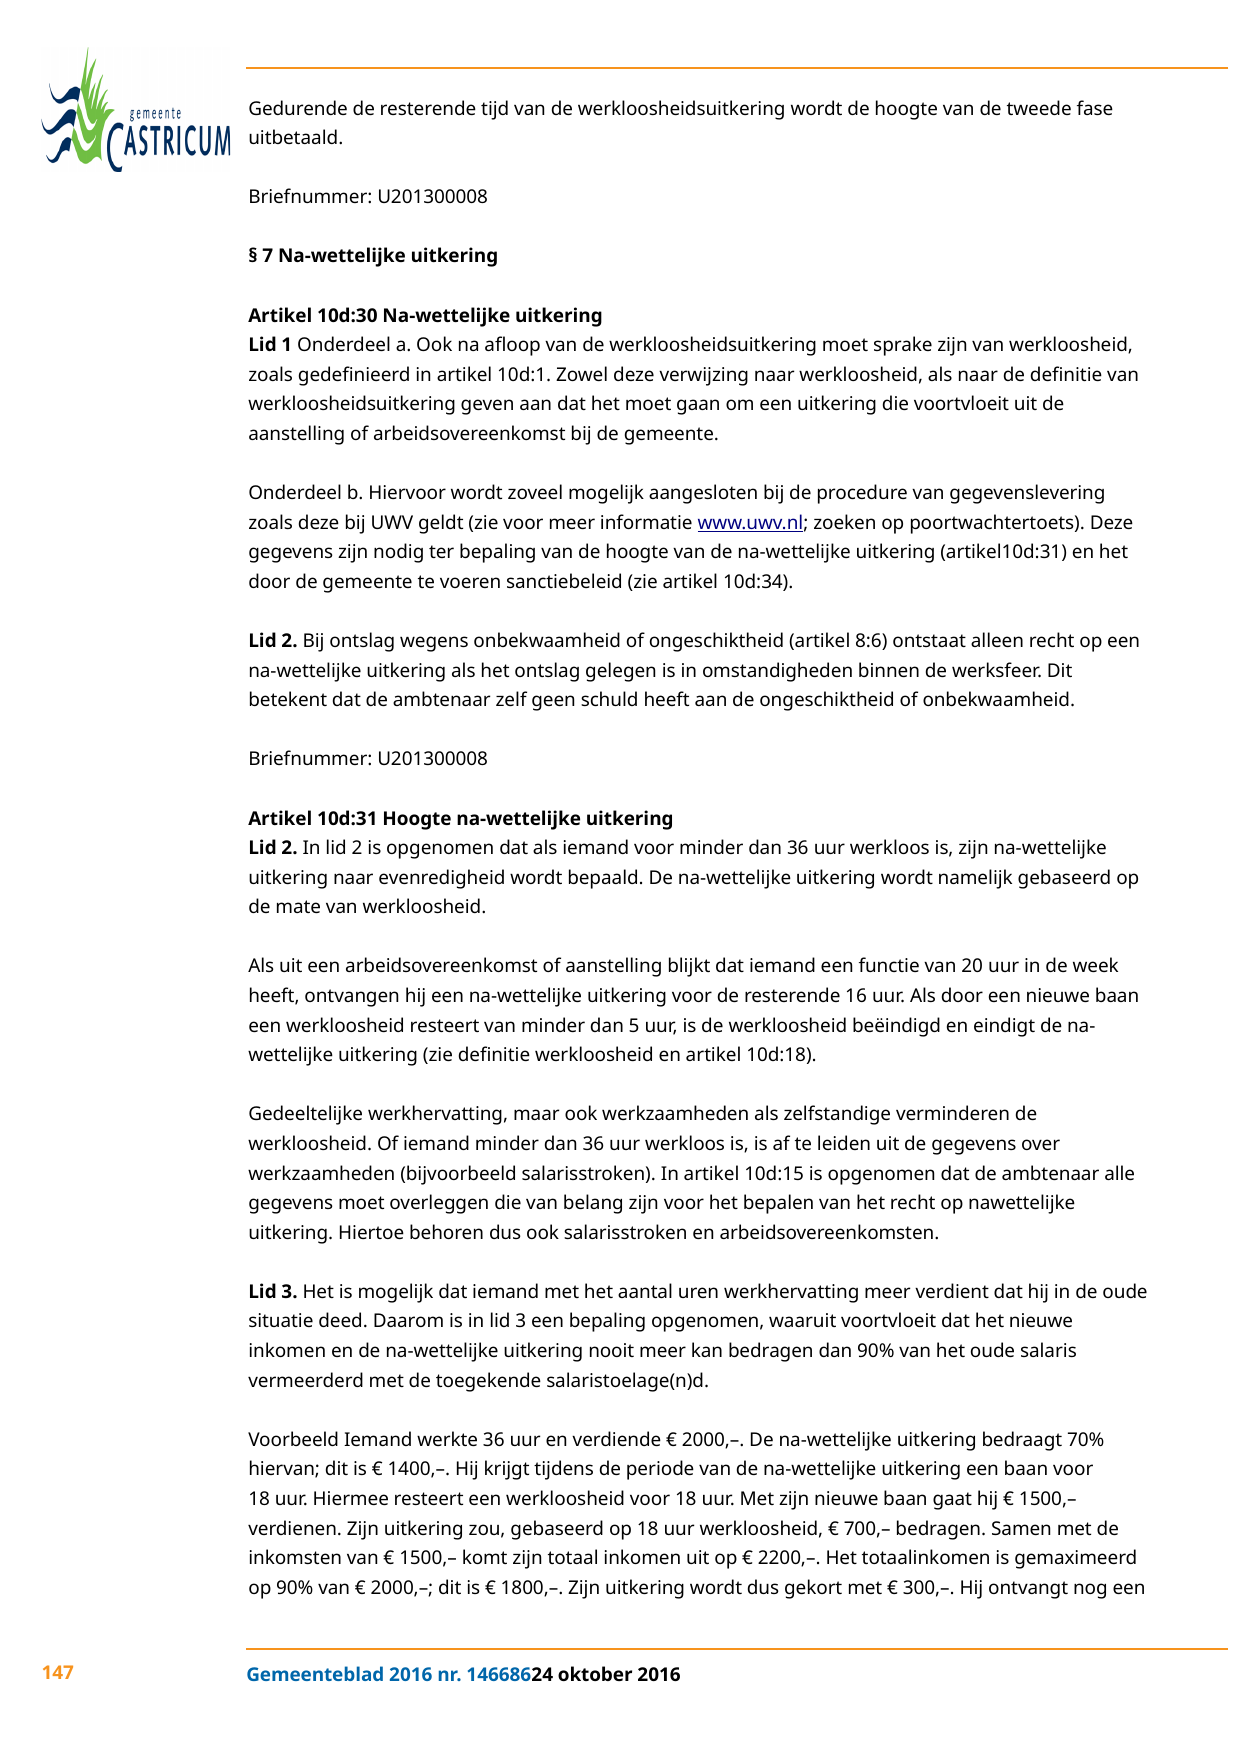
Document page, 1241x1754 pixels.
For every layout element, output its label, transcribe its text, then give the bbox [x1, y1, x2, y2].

text Onderdeel b. Hiervoor wordt zoveel mogelijk aangesloten bij de procedure van gegevenslevering zoals deze bij UWV geldt (zie voor meer informatie www.uwv.nl; zoeken op poortwachtertoets). Deze gegevens zijn nodig ter bepaling van de hoogte van de na-wettelijke uitkering (artikel10d:31) en het door de gemeente te voeren sanctiebeleid (zie artikel 10d:34). [248, 479, 1152, 594]
text Lid 2. Bij ontslag wegens onbekwaamheid of ongeschiktheid (artikel 8:6) ontstaat alleen recht op een na-wettelijke uitkering als het ontslag gelegen is in omstandigheden binnen de werksfeer. Dit betekent dat de ambtenaar zelf geen schuld heeft aan de ongeschiktheid of onbekwaamheid. [248, 627, 1152, 712]
text Voorbeeld Iemand werkte 36 uur en verdiende € 2000,–. De na-wettelijke uitkering bedraagt 70% hiervan; dit is € 1400,–. Hij krijgt tijdens de periode van de na-wettelijke uitkering een baan voor 18 uur. Hiermee resteert een werkloosheid voor 18 uur. Met zijn nieuwe baan gaat hij € 1500,– verdienen. Zijn uitkering zou, gebaseerd op 18 uur werkloosheid, € 700,– bedragen. Samen met de inkomsten van € 1500,– komt zijn totaal inkomen uit op € 2200,–. Het totaalinkomen is gemaximeerd op 90% van € 2000,–; dit is € 1800,–. Zijn uitkering wordt dus gekort met € 300,–. Hij ontvangt nog een [248, 1426, 1152, 1600]
picture [41, 47, 231, 172]
text Artikel 10d:31 Hoogte na-wettelijke uitkering [248, 805, 1152, 831]
text Lid 3. Het is mogelijk dat iemand met het aantal uren werkhervatting meer verdient dat hij in de oude situatie deed. Daarom is in lid 3 een bepaling opgenomen, waaruit voortvloeit dat het nieuwe inkomen en de na-wettelijke uitkering nooit meer kan bedragen dan 90% van het oude salaris vermeerderd met de toegekende salaristoelage(n)d. [248, 1278, 1152, 1393]
text Gedeeltelijke werkhervatting, maar ook werkzaamheden als zelfstandige verminderen de werkloosheid. Of iemand minder dan 36 uur werkloos is, is af te leiden uit de gegevens over werkzaamheden (bijvoorbeeld salarisstroken). In artikel 10d:15 is opgenomen dat de ambtenaar alle gegevens moet overleggen die van belang zijn voor het bepalen van het recht op nawettelijke uitkering. Hiertoe behoren dus ook salarisstroken en arbeidsovereenkomsten. [248, 1101, 1152, 1245]
text § 7 Na-wettelijke uitkering [248, 243, 1152, 268]
text Gedurende de resterende tijd van de werkloosheidsuitkering wordt de hoogte van de tweede fase uitbetaald. [248, 95, 1152, 150]
text Artikel 10d:30 Na-wettelijke uitkering [248, 302, 1152, 328]
text Briefnummer: U201300008 [248, 746, 1152, 771]
text Als uit een arbeidsovereenkomst of aanstelling blijkt dat iemand een functie van 20 uur in de week heeft, ontvangen hij een na-wettelijke uitkering voor de resterende 16 uur. Als door een nieuwe baan een werkloosheid resteert van minder dan 5 uur, is de werkloosheid beëindigd en eindigt de na-wettelijke uitkering (zie definitie werkloosheid en artikel 10d:18). [248, 953, 1152, 1067]
text Briefnummer: U201300008 [248, 183, 1152, 209]
text Lid 2. In lid 2 is opgenomen dat als iemand voor minder dan 36 uur werkloos is, zijn na-wettelijke uitkering naar evenredigheid wordt bepaald. De na-wettelijke uitkering wordt namelijk gebaseerd op de mate van werkloosheid. [248, 834, 1152, 919]
text Lid 1 Onderdeel a. Ook na afloop van de werkloosheidsuitkering moet sprake zijn van werkloosheid, zoals gedefinieerd in artikel 10d:1. Zowel deze verwijzing naar werkloosheid, als naar de definitie van werkloosheidsuitkering geven aan dat het moet gaan om een uitkering die voortvloeit uit de aanstelling of arbeidsovereenkomst bij de gemeente. [248, 331, 1152, 446]
